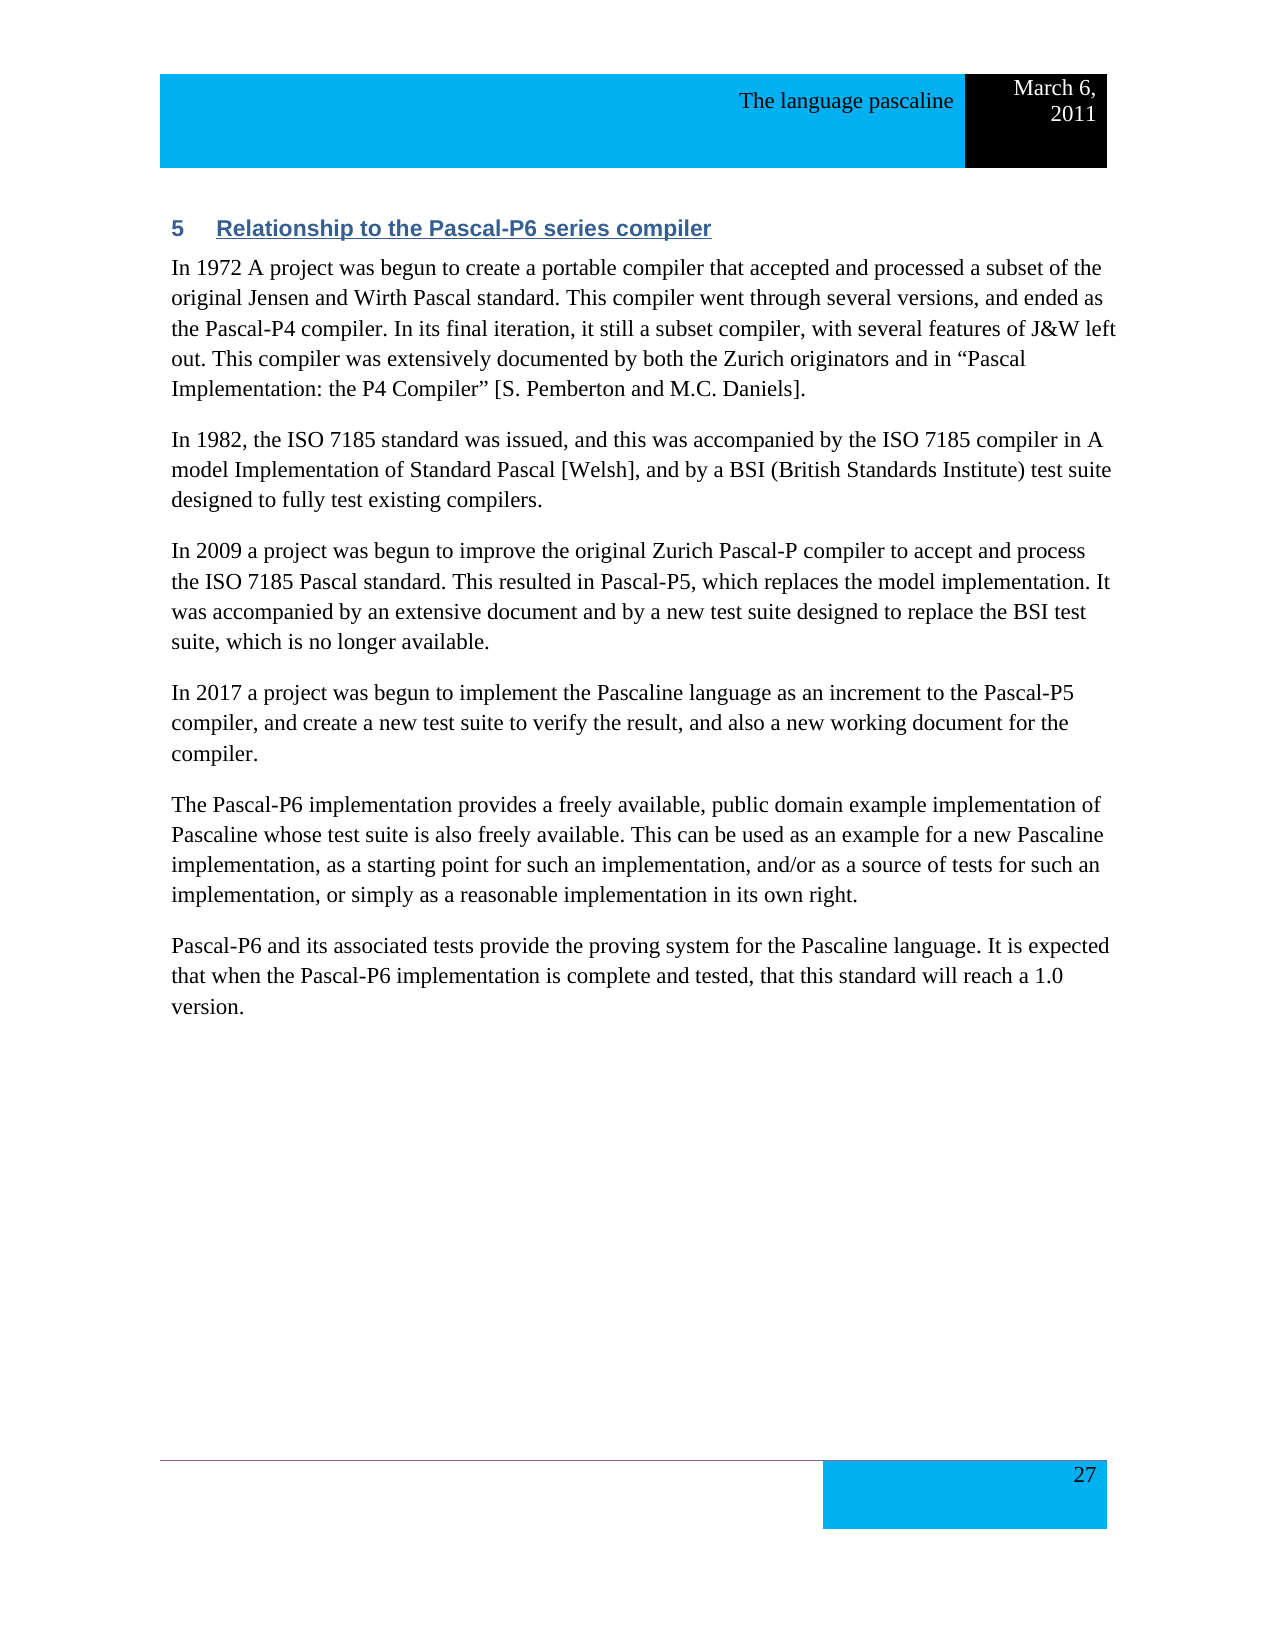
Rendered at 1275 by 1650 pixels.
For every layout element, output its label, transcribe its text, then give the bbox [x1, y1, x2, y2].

text The Pascal-P6 implementation provides a freely available, public domain example implementation of Pascaline whose test suite is also freely available. This can be used as an example for a new Pascaline implementation, as a starting point for such an implementation, and/or as a source of tests for such an implementation, or simply as a reasonable implementation in its own right. [171, 791, 1118, 908]
text In 1972 A project was begun to create a portable compiler that accepted and processed a subset of the original Jensen and Wirth Pascal standard. This compiler went through several versions, and ended as the Pascal-P4 compiler. In its final iteration, it still a subset compiler, with several features of J&W left out. This compiler was extensively documented by both the Zurich originators and in “Pascal Implementation: the P4 Compiler” [S. Pemberton and M.C. Daniels]. [171, 254, 1118, 401]
text In 2017 a project was begun to implement the Pascaline language as an increment to the Pascal-P5 compiler, and create a new test suite to verify the result, and also a new working document for the compiler. [171, 679, 1118, 766]
text Pascal-P6 and its associated tests provide the proving system for the Pascaline language. It is expected that when the Pascal-P6 implementation is complete and tested, that this standard will reach a 1.0 version. [171, 932, 1118, 1019]
text In 1982, the ISO 7185 standard was issued, and this was accompanied by the ISO 7185 compiler in A model Implementation of Standard Pascal [Welsh], and by a BSI (British Standards Institute) test suite designed to fully test existing compilers. [171, 426, 1118, 513]
subtitle Relationship to the Pascal-P6 series compiler [171, 215, 1118, 242]
text In 2009 a project was begun to improve the original Zurich Pascal-P compiler to accept and process the ISO 7185 Pascal standard. This resulted in Pascal-P5, which replaces the model implementation. It was accompanied by an extensive document and by a new test suite designed to replace the BSI test suite, which is no longer available. [171, 538, 1118, 654]
